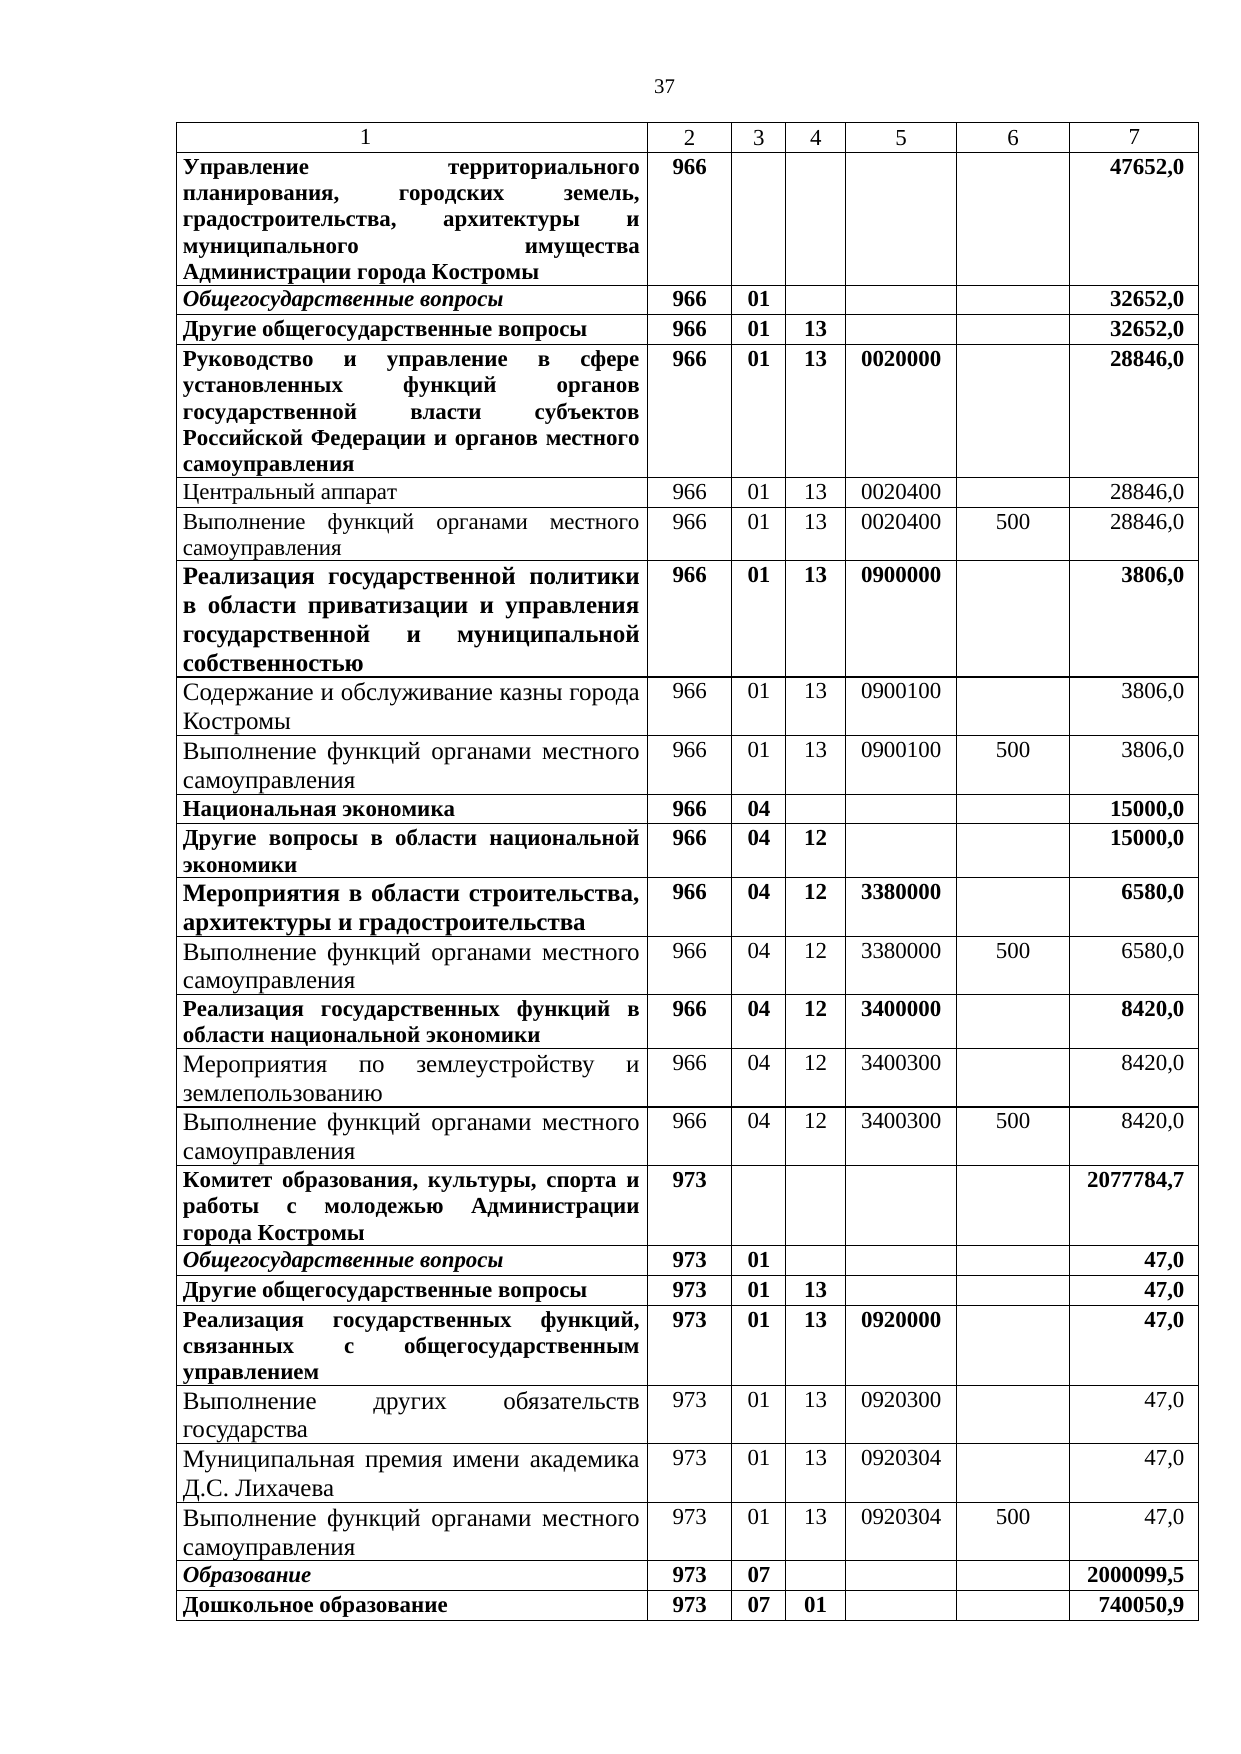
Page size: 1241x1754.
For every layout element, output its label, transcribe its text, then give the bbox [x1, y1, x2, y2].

table_cell 8420,0 [1070, 1049, 1198, 1106]
table_cell [786, 795, 845, 823]
table_cell 01 [732, 1246, 785, 1275]
table_header 2 [648, 123, 731, 152]
table_cell [786, 1166, 845, 1245]
table_cell [957, 561, 1069, 676]
table_cell 47,0 [1070, 1503, 1198, 1560]
table_cell [957, 1561, 1069, 1590]
table_header 5 [846, 123, 956, 152]
table_cell 01 [732, 315, 785, 344]
table_cell 28846,0 [1070, 345, 1198, 477]
table_cell 13 [786, 478, 845, 507]
table_cell 13 [786, 1306, 845, 1385]
table_cell 0020400 [846, 478, 956, 507]
table_cell [1199, 794, 1235, 823]
table_cell [786, 286, 845, 314]
table_cell 966 [648, 561, 731, 676]
table_cell Управление территориального планирования, городских земель, градостроительства, архитектуры и муниципального имущества Администрации города Костромы [177, 153, 647, 284]
table_cell 966 [648, 1108, 731, 1165]
table_cell 966 [648, 1049, 731, 1106]
table_cell 13 [786, 678, 845, 735]
table_cell Дошкольное образование [177, 1591, 647, 1620]
table_cell 966 [648, 508, 731, 560]
table_cell Выполнение функций органами местного самоуправления [177, 508, 647, 560]
table_cell [1199, 152, 1235, 284]
table_cell 13 [786, 1386, 845, 1443]
table_cell [957, 878, 1069, 936]
table_cell Реализация государственной политики в области приватизации и управления государственной и муниципальной собственностью [177, 561, 647, 676]
table_cell [1199, 994, 1235, 1048]
table_cell 973 [648, 1444, 731, 1502]
table_cell [957, 286, 1069, 314]
table_cell 0920304 [846, 1444, 956, 1502]
table_cell Содержание и обслуживание казны города Костромы [177, 678, 647, 735]
table_cell 500 [957, 508, 1069, 560]
table_cell 07 [732, 1561, 785, 1590]
table_cell 3380000 [846, 937, 956, 994]
table_cell 966 [648, 153, 731, 284]
table_cell 0920300 [846, 1386, 956, 1443]
table_cell Образование [177, 1561, 647, 1590]
table_cell [846, 795, 956, 823]
table_cell [732, 153, 785, 284]
table_header 4 [786, 123, 845, 152]
table_cell 0900000 [846, 561, 956, 676]
table_cell 01 [732, 561, 785, 676]
table_cell [846, 153, 956, 284]
table_cell 47,0 [1070, 1306, 1198, 1385]
table_cell [957, 1276, 1069, 1305]
table_cell Руководство и управление в сфере установленных функций органов государственной власти субъектов Российской Федерации и органов местного самоуправления [177, 345, 647, 477]
table_cell 04 [732, 878, 785, 936]
table_cell 3806,0 [1070, 678, 1198, 735]
table_cell [957, 1166, 1069, 1245]
table_cell 973 [648, 1503, 731, 1560]
table_cell 973 [648, 1386, 731, 1443]
table_cell 01 [732, 478, 785, 507]
table_cell 3806,0 [1070, 736, 1198, 793]
table_cell 01 [732, 736, 785, 793]
table_cell 500 [957, 937, 1069, 994]
table_cell 12 [786, 878, 845, 936]
table_cell 13 [786, 736, 845, 793]
table_cell [846, 1276, 956, 1305]
table_cell 966 [648, 824, 731, 877]
table_cell 6580,0 [1070, 878, 1198, 936]
table_header 1 [177, 123, 647, 152]
table_cell 966 [648, 795, 731, 823]
table_cell [957, 478, 1069, 507]
table_cell [957, 1306, 1069, 1385]
table_cell [957, 824, 1069, 877]
table_cell 07 [732, 1591, 785, 1620]
table_cell [846, 1166, 956, 1245]
table_cell 6580,0 [1070, 937, 1198, 994]
table_cell 01 [732, 286, 785, 314]
table_cell Общегосударственные вопросы [177, 1246, 647, 1275]
table_cell 01 [786, 1591, 845, 1620]
table_cell [846, 286, 956, 314]
table_cell [1199, 1275, 1235, 1305]
table_cell [957, 1049, 1069, 1106]
table_cell 973 [648, 1246, 731, 1275]
table_cell Другие вопросы в области национальной экономики [177, 824, 647, 877]
table_cell 500 [957, 736, 1069, 793]
table_cell [1199, 1590, 1235, 1620]
table_cell 12 [786, 824, 845, 877]
table_cell 47,0 [1070, 1386, 1198, 1443]
table_cell 2000099,5 [1070, 1561, 1198, 1590]
table_cell 973 [648, 1561, 731, 1590]
table_cell Другие общегосударственные вопросы [177, 1276, 647, 1305]
table_cell 966 [648, 937, 731, 994]
table_cell [1199, 936, 1235, 994]
table_cell [957, 153, 1069, 284]
table_cell 3806,0 [1070, 561, 1198, 676]
table_header [1199, 122, 1235, 152]
table_cell Общегосударственные вопросы [177, 286, 647, 314]
table_cell Мероприятия по землеустройству и землепользованию [177, 1049, 647, 1106]
table_cell [1199, 1106, 1235, 1165]
table_cell 8420,0 [1070, 1108, 1198, 1165]
table_cell [1199, 1502, 1235, 1560]
table_cell 966 [648, 678, 731, 735]
table_cell [846, 1246, 956, 1275]
table_cell 8420,0 [1070, 995, 1198, 1048]
table_cell 47,0 [1070, 1276, 1198, 1305]
table_header 3 [732, 123, 785, 152]
table_cell 04 [732, 795, 785, 823]
table_cell 01 [732, 345, 785, 477]
table_cell 15000,0 [1070, 795, 1198, 823]
table_cell Выполнение функций органами местного самоуправления [177, 1503, 647, 1560]
table_cell [1199, 1443, 1235, 1502]
table_cell 01 [732, 1386, 785, 1443]
table_cell 3380000 [846, 878, 956, 936]
table_cell 01 [732, 1444, 785, 1502]
table_cell 01 [732, 508, 785, 560]
table_cell Выполнение функций органами местного самоуправления [177, 1108, 647, 1165]
table_cell [957, 1246, 1069, 1275]
table_cell Мероприятия в области строительства, архитектуры и градостроительства [177, 878, 647, 936]
table_cell [1199, 285, 1235, 314]
table_cell 01 [732, 1276, 785, 1305]
table_cell 01 [732, 678, 785, 735]
table_cell [1199, 1245, 1235, 1275]
table_cell 15000,0 [1070, 824, 1198, 877]
table_cell [786, 153, 845, 284]
table_cell 01 [732, 1306, 785, 1385]
table_cell [957, 678, 1069, 735]
table_cell 13 [786, 315, 845, 344]
table_cell 04 [732, 824, 785, 877]
table_cell 3400000 [846, 995, 956, 1048]
table_cell [957, 345, 1069, 477]
table_cell Центральный аппарат [177, 478, 647, 507]
table_cell 12 [786, 1049, 845, 1106]
table_cell [957, 1386, 1069, 1443]
table_cell [846, 1591, 956, 1620]
table_cell 966 [648, 478, 731, 507]
table_cell [957, 1591, 1069, 1620]
table_cell [846, 1561, 956, 1590]
table_cell [732, 1166, 785, 1245]
table_cell [1199, 344, 1235, 477]
table_cell 32652,0 [1070, 286, 1198, 314]
table_cell [1199, 676, 1235, 735]
table_cell [1199, 1560, 1235, 1590]
table_cell [1199, 477, 1235, 507]
table_cell 28846,0 [1070, 508, 1198, 560]
table_cell 500 [957, 1503, 1069, 1560]
table_cell [1199, 560, 1235, 676]
table_cell Муниципальная премия имени академика Д.С. Лихачева [177, 1444, 647, 1502]
table_cell [1199, 823, 1235, 877]
table_cell 0020000 [846, 345, 956, 477]
table_cell 12 [786, 995, 845, 1048]
table_cell 47,0 [1070, 1246, 1198, 1275]
table_cell 966 [648, 878, 731, 936]
table_cell 973 [648, 1306, 731, 1385]
table_cell 973 [648, 1166, 731, 1245]
table_cell 13 [786, 508, 845, 560]
table_cell 13 [786, 1503, 845, 1560]
table_cell [1199, 1305, 1235, 1385]
table_cell Другие общегосударственные вопросы [177, 315, 647, 344]
table_cell 966 [648, 995, 731, 1048]
table_cell 0920304 [846, 1503, 956, 1560]
table_cell 3400300 [846, 1108, 956, 1165]
table_cell 973 [648, 1276, 731, 1305]
table_cell 01 [732, 1503, 785, 1560]
table_cell [1199, 314, 1235, 344]
table_cell [1199, 1048, 1235, 1106]
table_cell [957, 315, 1069, 344]
table_cell Выполнение других обязательств государства [177, 1386, 647, 1443]
table_cell Комитет образования, культуры, спорта и работы с молодежью Администрации города Костромы [177, 1166, 647, 1245]
table_cell 04 [732, 1049, 785, 1106]
table_cell 04 [732, 995, 785, 1048]
table_cell 0900100 [846, 736, 956, 793]
table_cell Выполнение функций органами местного самоуправления [177, 736, 647, 793]
table_cell Национальная экономика [177, 795, 647, 823]
table_cell 966 [648, 736, 731, 793]
table_cell [846, 315, 956, 344]
table_cell Реализация государственных функций, связанных с общегосударственным управлением [177, 1306, 647, 1385]
table_header 6 [957, 123, 1069, 152]
table_cell 500 [957, 1108, 1069, 1165]
table_cell 32652,0 [1070, 315, 1198, 344]
table_cell 2077784,7 [1070, 1166, 1198, 1245]
table_cell [786, 1561, 845, 1590]
table_cell 0920000 [846, 1306, 956, 1385]
table_cell 04 [732, 937, 785, 994]
table_cell 966 [648, 345, 731, 477]
table_cell [957, 1444, 1069, 1502]
table_cell 13 [786, 1444, 845, 1502]
table_cell [1199, 735, 1235, 793]
table_cell [1199, 877, 1235, 936]
table_cell 04 [732, 1108, 785, 1165]
table_cell 13 [786, 1276, 845, 1305]
table_cell 28846,0 [1070, 478, 1198, 507]
table_cell [786, 1246, 845, 1275]
table_cell 47652,0 [1070, 153, 1198, 284]
table_cell 0900100 [846, 678, 956, 735]
table_cell [846, 824, 956, 877]
table_cell Выполнение функций органами местного самоуправления [177, 937, 647, 994]
table_cell 966 [648, 315, 731, 344]
table_cell [1199, 1385, 1235, 1443]
table_cell [957, 795, 1069, 823]
table_cell 973 [648, 1591, 731, 1620]
table_cell [1199, 507, 1235, 560]
table_cell 966 [648, 286, 731, 314]
table_cell [1199, 1165, 1235, 1245]
table_cell 3400300 [846, 1049, 956, 1106]
table_cell 13 [786, 561, 845, 676]
table_cell 13 [786, 345, 845, 477]
table_cell 0020400 [846, 508, 956, 560]
table_header 7 [1070, 123, 1198, 152]
table_cell [957, 995, 1069, 1048]
table_cell Реализация государственных функций в области национальной экономики [177, 995, 647, 1048]
table_cell 12 [786, 1108, 845, 1165]
table_cell 12 [786, 937, 845, 994]
table_cell 740050,9 [1070, 1591, 1198, 1620]
table_cell 47,0 [1070, 1444, 1198, 1502]
